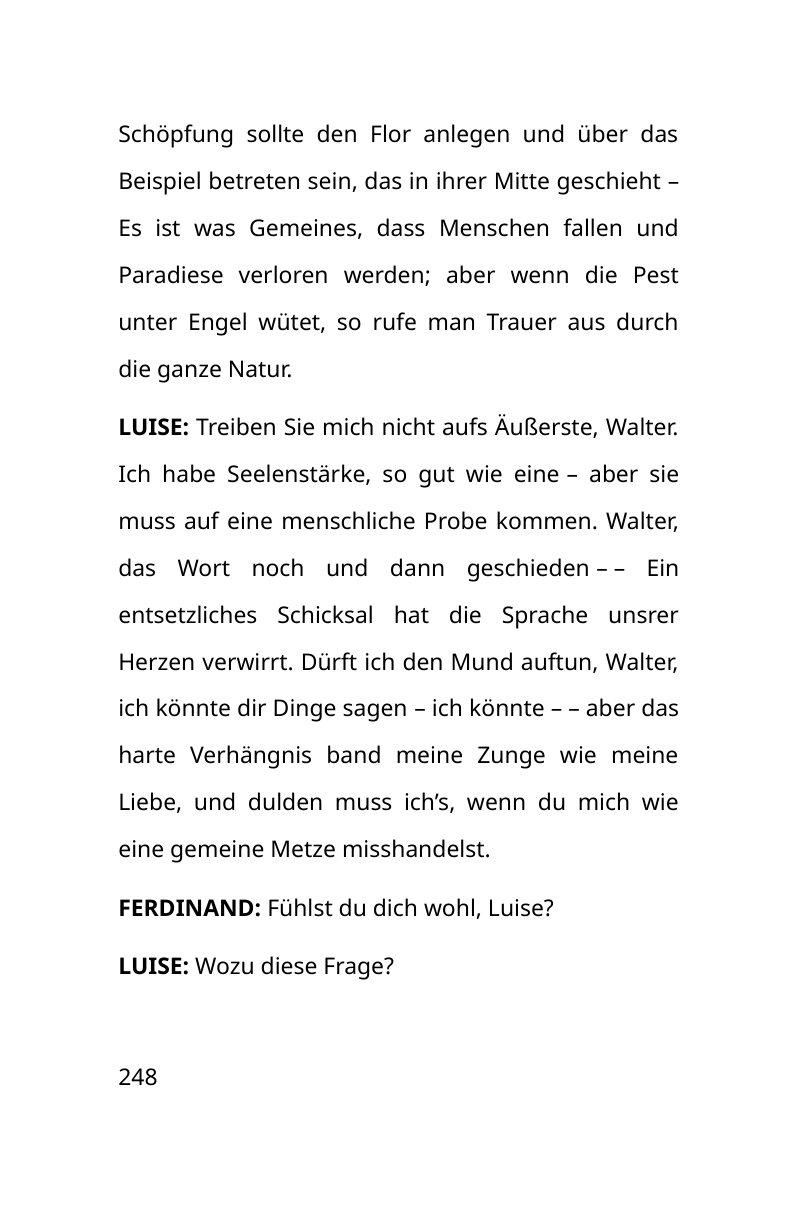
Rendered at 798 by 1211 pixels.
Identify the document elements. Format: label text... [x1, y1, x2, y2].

text Schöpfung sollte den Flor anlegen und über das Beispiel betreten sein, das in ihrer Mitte geschieht – Es ist was Gemeines, dass Menschen fallen und Paradiese verloren werden; aber wenn die Pest unter Engel wütet, so rufe man Trauer aus durch die ganze Natur. [118, 118, 679, 384]
text FERDINAND: Fühlst du dich wohl, Luise? [118, 892, 679, 923]
text LUISE: Wozu diese Frage? [118, 950, 679, 982]
text LUISE: Treiben Sie mich nicht aufs Äußerste, Walter. Ich habe Seelenstärke, so gut wie eine – aber sie muss auf eine menschliche Probe kommen. Walter, das Wort noch und dann geschieden – – Ein entsetzliches Schicksal hat die Sprache unsrer Herzen verwirrt. Dürft ich den Mund auftun, Walter, ich könnte dir Dinge sagen – ich könnte – – aber das harte Verhängnis band meine Zunge wie meine Liebe, und dulden muss ich’s, wenn du mich wie eine gemeine Metze misshandelst. [118, 411, 679, 864]
